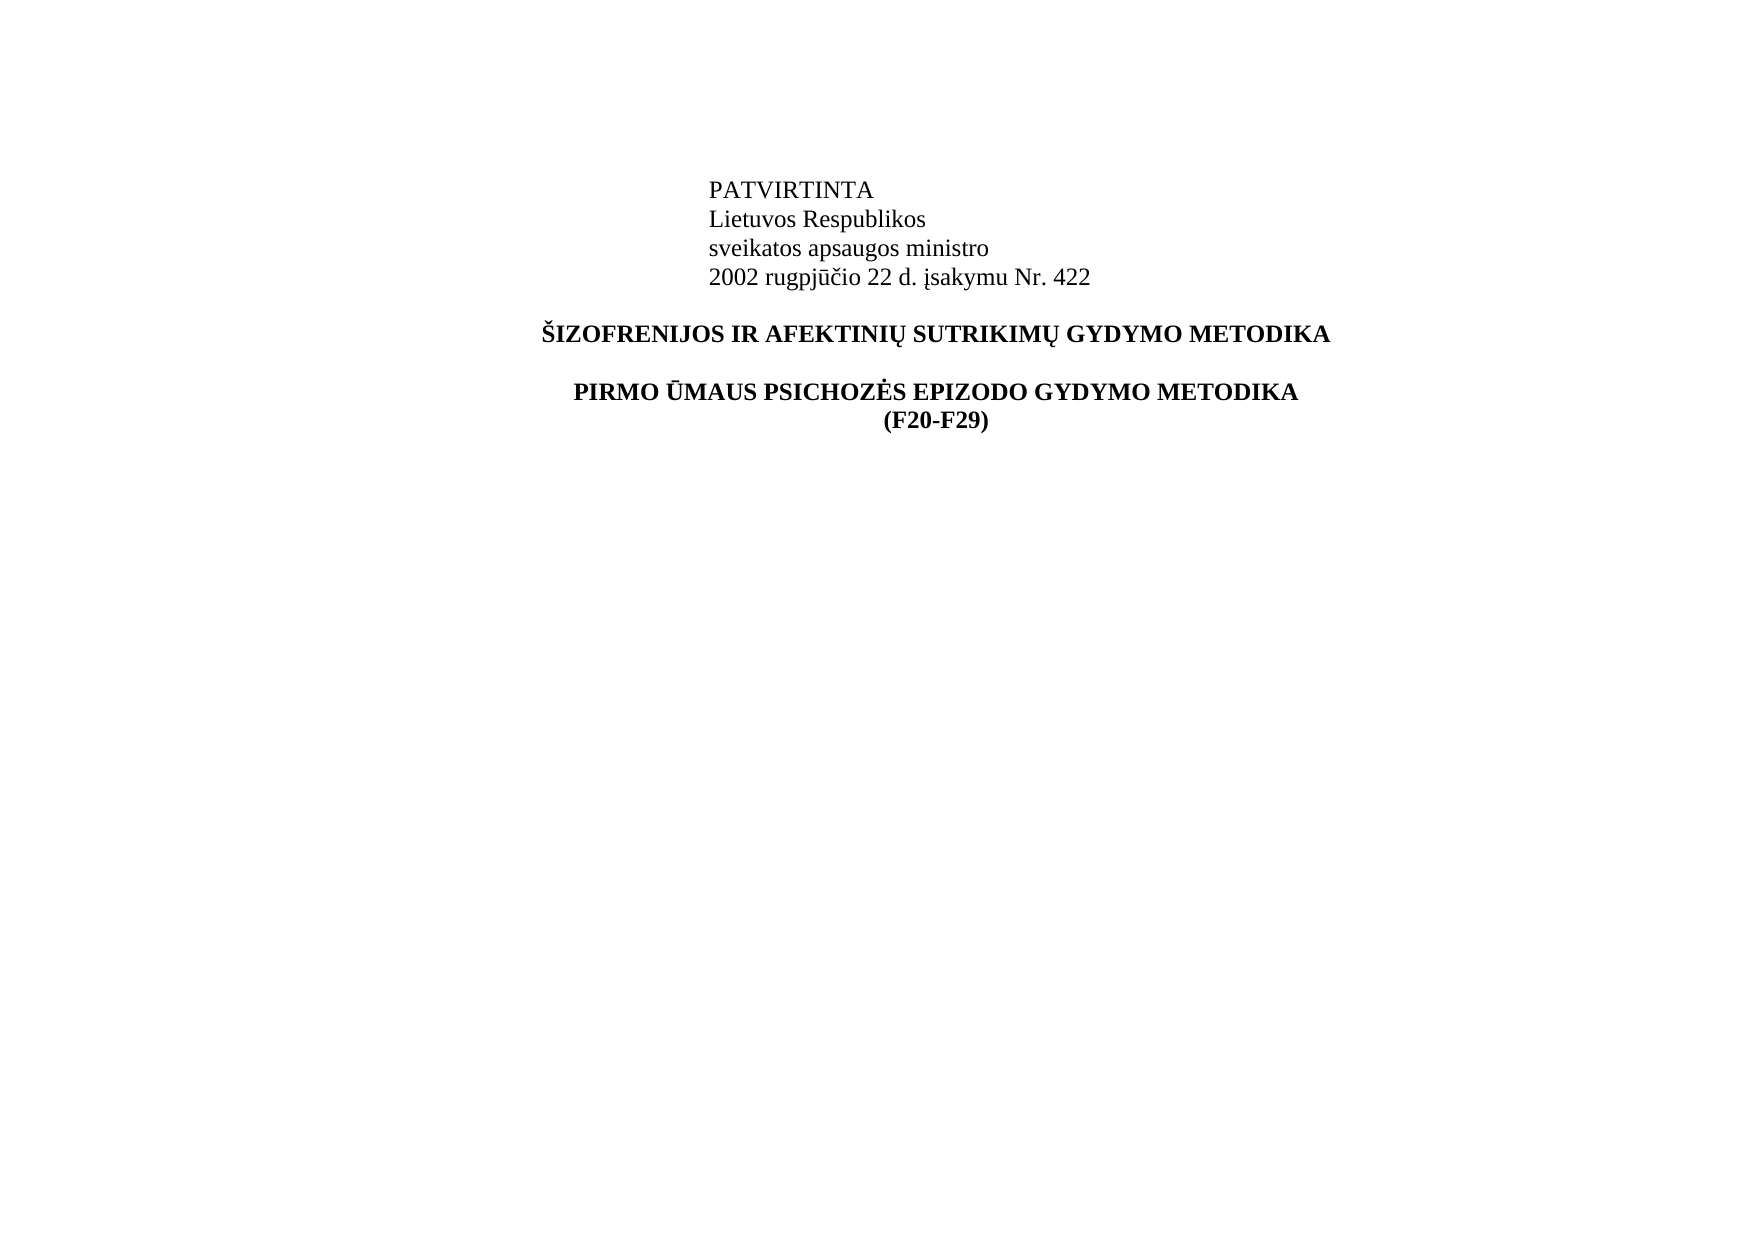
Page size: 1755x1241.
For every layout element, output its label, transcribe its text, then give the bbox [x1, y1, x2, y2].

text sveikatos apsaugos ministro [177, 233, 1695, 262]
text (F20-F29) [177, 406, 1695, 434]
text PATVIRTINTA [177, 176, 1695, 204]
text Lietuvos Respublikos [177, 204, 1695, 233]
text PIRMO ŪMAUS PSICHOZĖS EPIZODO GYDYMO METODIKA [177, 377, 1695, 406]
text ŠIZOFRENIJOS IR AFEKTINIŲ SUTRIKIMŲ GYDYMO METODIKA [177, 319, 1695, 348]
text 2002 rugpjūčio 22 d. įsakymu Nr. 422 [177, 262, 1695, 291]
